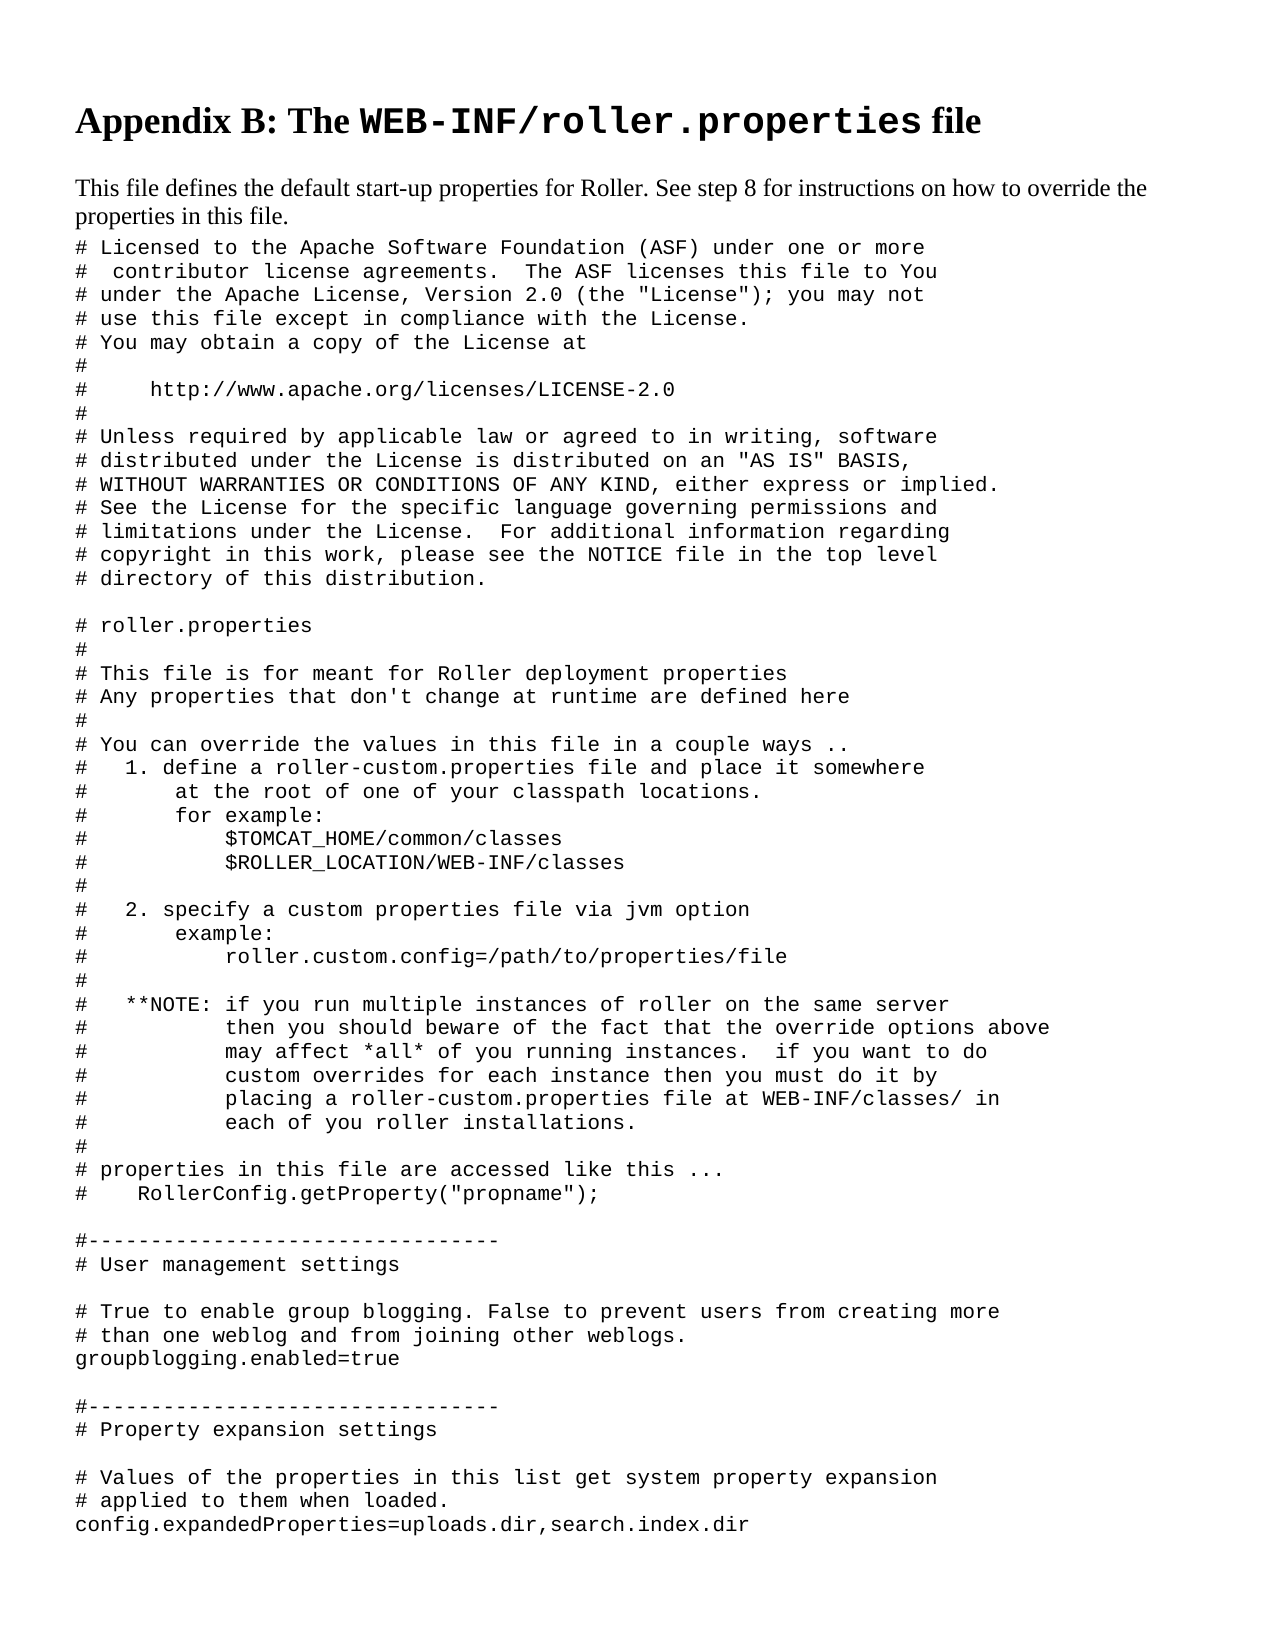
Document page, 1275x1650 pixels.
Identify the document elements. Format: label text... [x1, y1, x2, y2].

text # Values of the properties in this list get system property expansion [75, 1467, 1200, 1490]
text # than one weblog and from joining other weblogs. [75, 1325, 1200, 1348]
text # limitations under the License. For additional information regarding [75, 521, 1200, 544]
text # for example: [75, 804, 1200, 828]
text # You may obtain a copy of the License at [75, 332, 1200, 355]
subtitle Appendix B: The WEB-INF/roller.properties file [75, 100, 1200, 145]
text groupblogging.enabled=true [75, 1348, 1200, 1372]
text # You can override the values in this file in a couple ways .. [75, 734, 1200, 757]
text #--------------------------------- [75, 1230, 1200, 1254]
text # $ROLLER_LOCATION/WEB-INF/classes [75, 852, 1200, 876]
text # roller.properties [75, 615, 1200, 639]
text # [75, 639, 1200, 663]
text # at the root of one of your classpath locations. [75, 781, 1200, 804]
text # custom overrides for each instance then you must do it by [75, 1065, 1200, 1088]
text # Property expansion settings [75, 1419, 1200, 1443]
text # See the License for the specific language governing permissions and [75, 497, 1200, 521]
text # 2. specify a custom properties file via jvm option [75, 899, 1200, 923]
text # applied to them when loaded. [75, 1490, 1200, 1514]
text # **NOTE: if you run multiple instances of roller on the same server [75, 994, 1200, 1017]
text # $TOMCAT_HOME/common/classes [75, 828, 1200, 852]
text # contributor license agreements. The ASF licenses this file to You [75, 261, 1200, 284]
text # Any properties that don't change at runtime are defined here [75, 686, 1200, 710]
text # Licensed to the Apache Software Foundation (ASF) under one or more [75, 237, 1200, 261]
text # [75, 1136, 1200, 1159]
text # WITHOUT WARRANTIES OR CONDITIONS OF ANY KIND, either express or implied. [75, 473, 1200, 497]
text # use this file except in compliance with the License. [75, 308, 1200, 332]
text # RollerConfig.getProperty("propname"); [75, 1183, 1200, 1207]
text #--------------------------------- [75, 1396, 1200, 1419]
text config.expandedProperties=uploads.dir,search.index.dir [75, 1514, 1200, 1538]
text # 1. define a roller-custom.properties file and place it somewhere [75, 757, 1200, 781]
text # [75, 876, 1200, 899]
text # then you should beware of the fact that the override options above [75, 1017, 1200, 1041]
text # True to enable group blogging. False to prevent users from creating more [75, 1301, 1200, 1325]
text # [75, 355, 1200, 379]
text # copyright in this work, please see the NOTICE file in the top level [75, 544, 1200, 568]
text # example: [75, 923, 1200, 946]
text # each of you roller installations. [75, 1112, 1200, 1136]
text # [75, 710, 1200, 734]
text # may affect *all* of you running instances. if you want to do [75, 1041, 1200, 1065]
text # properties in this file are accessed like this ... [75, 1159, 1200, 1183]
text # placing a roller-custom.properties file at WEB-INF/classes/ in [75, 1088, 1200, 1112]
text # under the Apache License, Version 2.0 (the "License"); you may not [75, 284, 1200, 308]
text # User management settings [75, 1254, 1200, 1277]
text # http://www.apache.org/licenses/LICENSE-2.0 [75, 379, 1200, 403]
text # [75, 970, 1200, 994]
text # Unless required by applicable law or agreed to in writing, software [75, 426, 1200, 450]
text # [75, 403, 1200, 426]
text # This file is for meant for Roller deployment properties [75, 663, 1200, 686]
text This file defines the default start-up properties for Roller. See step 8 for instructions on how to override the properties in this file. [75, 174, 1200, 229]
text # distributed under the License is distributed on an "AS IS" BASIS, [75, 450, 1200, 473]
text # directory of this distribution. [75, 568, 1200, 592]
text # roller.custom.config=/path/to/properties/file [75, 946, 1200, 970]
